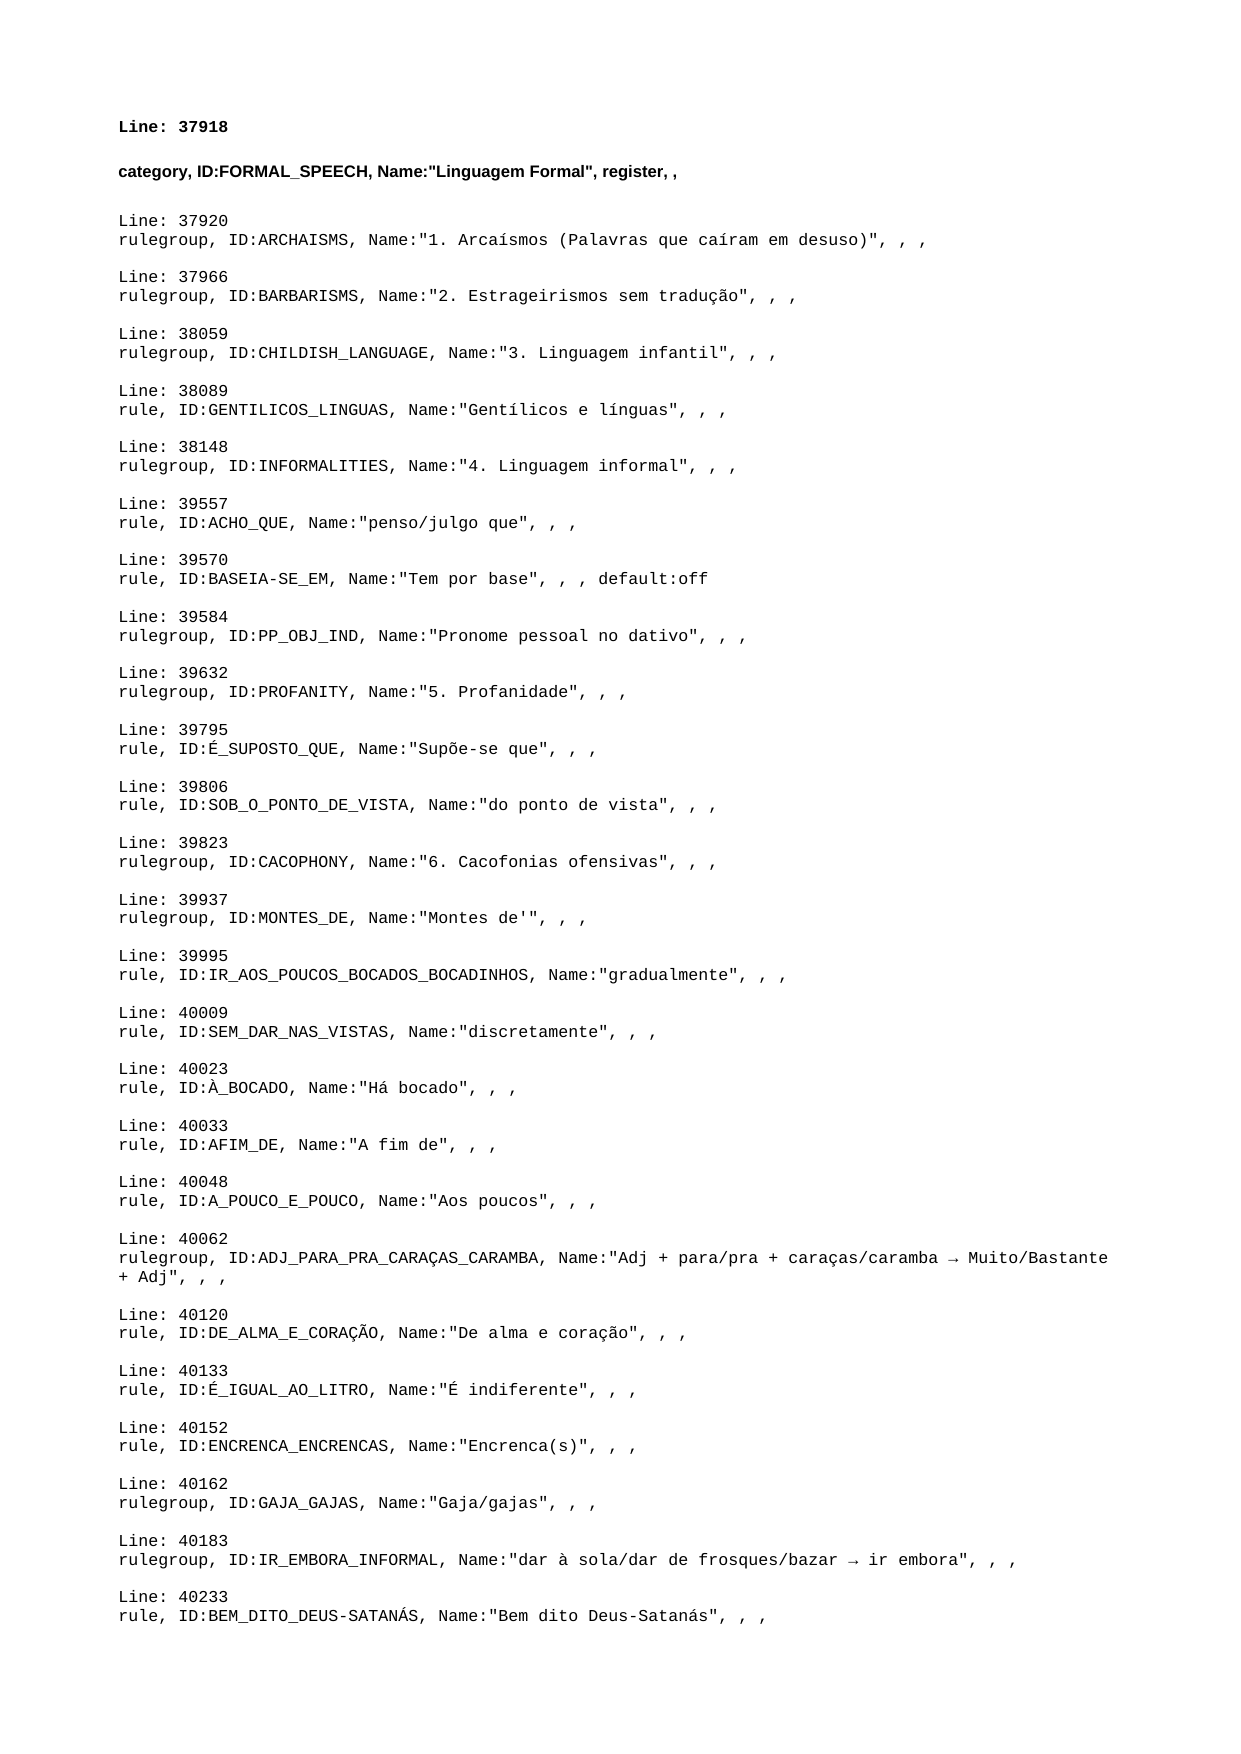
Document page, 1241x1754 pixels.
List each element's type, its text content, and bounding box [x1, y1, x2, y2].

text rulegroup, ID:ADJ_PARA_PRA_CARAÇAS_CARAMBA, Name:"Adj + para/pra + caraças/caramba → Muito/Bastante + Adj", , , [118, 1249, 1122, 1287]
text rulegroup, ID:INFORMALITIES, Name:"4. Linguagem informal", , , [118, 458, 1122, 476]
text rule, ID:BEM_DITO_DEUS-SATANÁS, Name:"Bem dito Deus-Satanás", , , [118, 1608, 1122, 1627]
text rulegroup, ID:ARCHAISMS, Name:"1. Arcaísmos (Palavras que caíram em desuso)", , , [118, 231, 1122, 250]
text rulegroup, ID:PROFANITY, Name:"5. Profanidade", , , [118, 684, 1122, 703]
text rule, ID:IR_AOS_POUCOS_BOCADOS_BOCADINHOS, Name:"gradualmente", , , [118, 967, 1122, 986]
text rulegroup, ID:IR_EMBORA_INFORMAL, Name:"dar à sola/dar de frosques/bazar → ir embora", , , [118, 1551, 1122, 1570]
text Line: 38059 [118, 326, 1122, 344]
text Line: 39937 [118, 891, 1122, 910]
text Line: 38148 [118, 439, 1122, 458]
text rule, ID:SEM_DAR_NAS_VISTAS, Name:"discretamente", , , [118, 1023, 1122, 1042]
text Line: 39584 [118, 608, 1122, 627]
text Line: 40152 [118, 1419, 1122, 1438]
text rule, ID:É_SUPOSTO_QUE, Name:"Supõe-se que", , , [118, 740, 1122, 759]
text rulegroup, ID:GAJA_GAJAS, Name:"Gaja/gajas", , , [118, 1494, 1122, 1513]
text Line: 37920 [118, 212, 1122, 231]
text rule, ID:ACHO_QUE, Name:"penso/julgo que", , , [118, 514, 1122, 533]
text Line: 39795 [118, 722, 1122, 740]
text rule, ID:A_POUCO_E_POUCO, Name:"Aos poucos", , , [118, 1193, 1122, 1212]
text rule, ID:À_BOCADO, Name:"Há bocado", , , [118, 1080, 1122, 1099]
text Line: 40120 [118, 1306, 1122, 1325]
text Line: 40048 [118, 1174, 1122, 1193]
text rule, ID:DE_ALMA_E_CORAÇÃO, Name:"De alma e coração", , , [118, 1325, 1122, 1344]
text Line: 40133 [118, 1363, 1122, 1381]
text rulegroup, ID:CACOPHONY, Name:"6. Cacofonias ofensivas", , , [118, 853, 1122, 872]
text Line: 39557 [118, 495, 1122, 514]
text rulegroup, ID:PP_OBJ_IND, Name:"Pronome pessoal no dativo", , , [118, 627, 1122, 646]
text Line: 39806 [118, 778, 1122, 797]
text rule, ID:É_IGUAL_AO_LITRO, Name:"É indiferente", , , [118, 1381, 1122, 1400]
text rulegroup, ID:BARBARISMS, Name:"2. Estrageirismos sem tradução", , , [118, 288, 1122, 307]
text Line: 40062 [118, 1231, 1122, 1249]
text rule, ID:BASEIA-SE_EM, Name:"Tem por base", , , default:off [118, 571, 1122, 589]
text rule, ID:AFIM_DE, Name:"A fim de", , , [118, 1136, 1122, 1155]
text Line: 40183 [118, 1532, 1122, 1551]
text Line: 40033 [118, 1117, 1122, 1136]
text Line: 40162 [118, 1476, 1122, 1494]
text rulegroup, ID:MONTES_DE, Name:"Montes de'", , , [118, 910, 1122, 929]
text Line: 40233 [118, 1589, 1122, 1608]
text rule, ID:SOB_O_PONTO_DE_VISTA, Name:"do ponto de vista", , , [118, 797, 1122, 816]
text Line: 39995 [118, 948, 1122, 967]
text Line: 37918 [118, 118, 1122, 137]
text Line: 38089 [118, 382, 1122, 401]
text Line: 40023 [118, 1061, 1122, 1080]
text Line: 39632 [118, 665, 1122, 684]
text rulegroup, ID:CHILDISH_LANGUAGE, Name:"3. Linguagem infantil", , , [118, 344, 1122, 363]
text Line: 39570 [118, 552, 1122, 571]
subtitle category, ID:FORMAL_SPEECH, Name:"Linguagem Formal", register, , [118, 162, 1122, 181]
text Line: 37966 [118, 269, 1122, 288]
text rule, ID:ENCRENCA_ENCRENCAS, Name:"Encrenca(s)", , , [118, 1438, 1122, 1457]
text rule, ID:GENTILICOS_LINGUAS, Name:"Gentílicos e línguas", , , [118, 401, 1122, 420]
text Line: 39823 [118, 835, 1122, 853]
text Line: 40009 [118, 1004, 1122, 1023]
